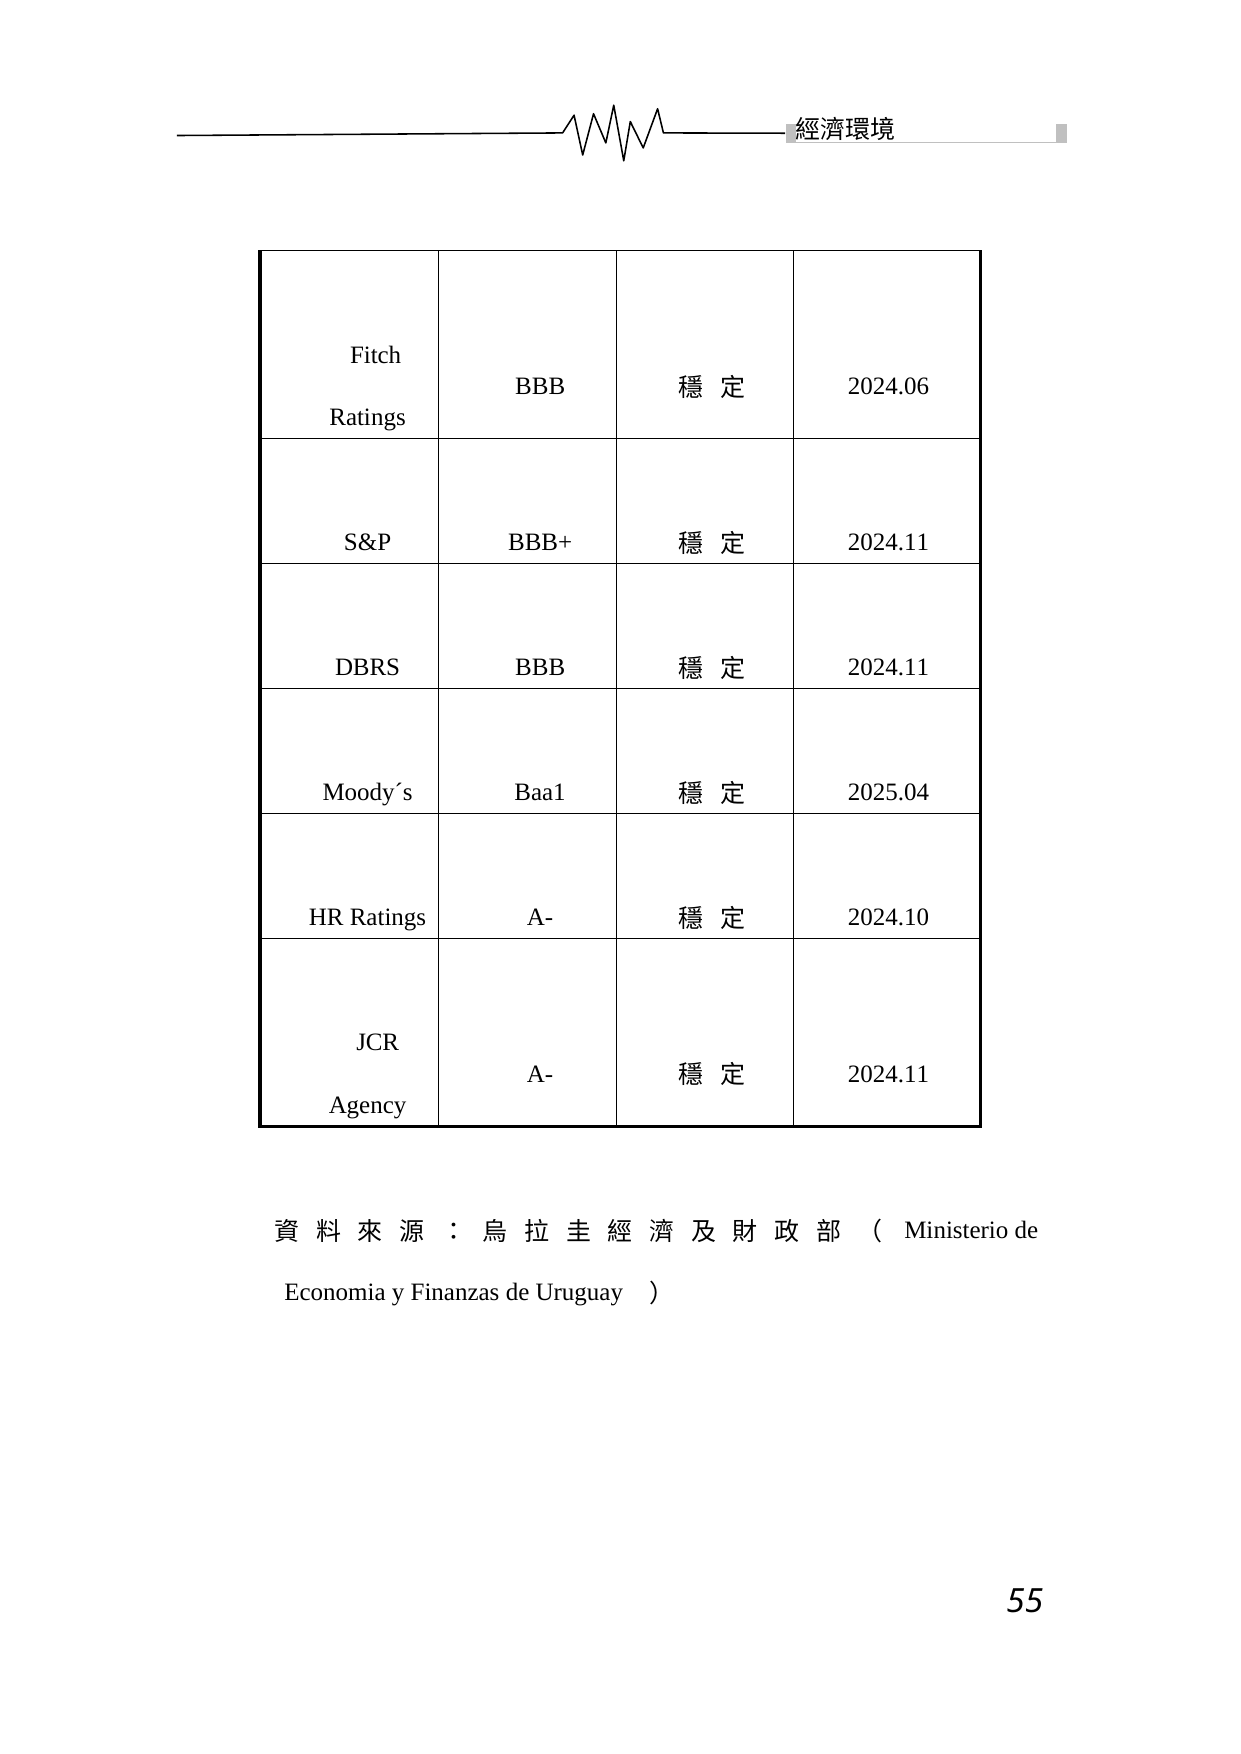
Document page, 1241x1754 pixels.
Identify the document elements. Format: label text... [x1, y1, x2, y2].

table_cell 穩定 [617, 564, 793, 688]
table_cell HR Ratings [262, 814, 438, 938]
table_cell 穩定 [617, 939, 793, 1125]
table_cell A- [439, 939, 616, 1125]
table_cell A- [439, 814, 616, 938]
table_cell 穩定 [617, 814, 793, 938]
table_cell 穩定 [617, 689, 793, 813]
table_cell DBRS [262, 564, 438, 688]
table_cell 2024.10 [794, 814, 979, 938]
table_cell 2024.06 [794, 251, 979, 438]
table_cell BBB [439, 564, 616, 688]
text 資料來源：烏拉圭經濟及財政部（Ministerio de Economia y Finanzas de Uruguay） [263, 1188, 1058, 1313]
table_cell JCR Agency [262, 939, 438, 1125]
table_cell 2024.11 [794, 564, 979, 688]
table_cell Moody´s [262, 689, 438, 813]
table_cell BBB [439, 251, 616, 438]
table_cell 2024.11 [794, 939, 979, 1125]
table_cell 2025.04 [794, 689, 979, 813]
table_cell 穩定 [617, 251, 793, 438]
table_cell Baa1 [439, 689, 616, 813]
table_cell 2024.11 [794, 439, 979, 563]
table_cell BBB+ [439, 439, 616, 563]
table_cell S&P [262, 439, 438, 563]
table_cell 穩定 [617, 439, 793, 563]
table_cell Fitch Ratings [262, 251, 438, 438]
